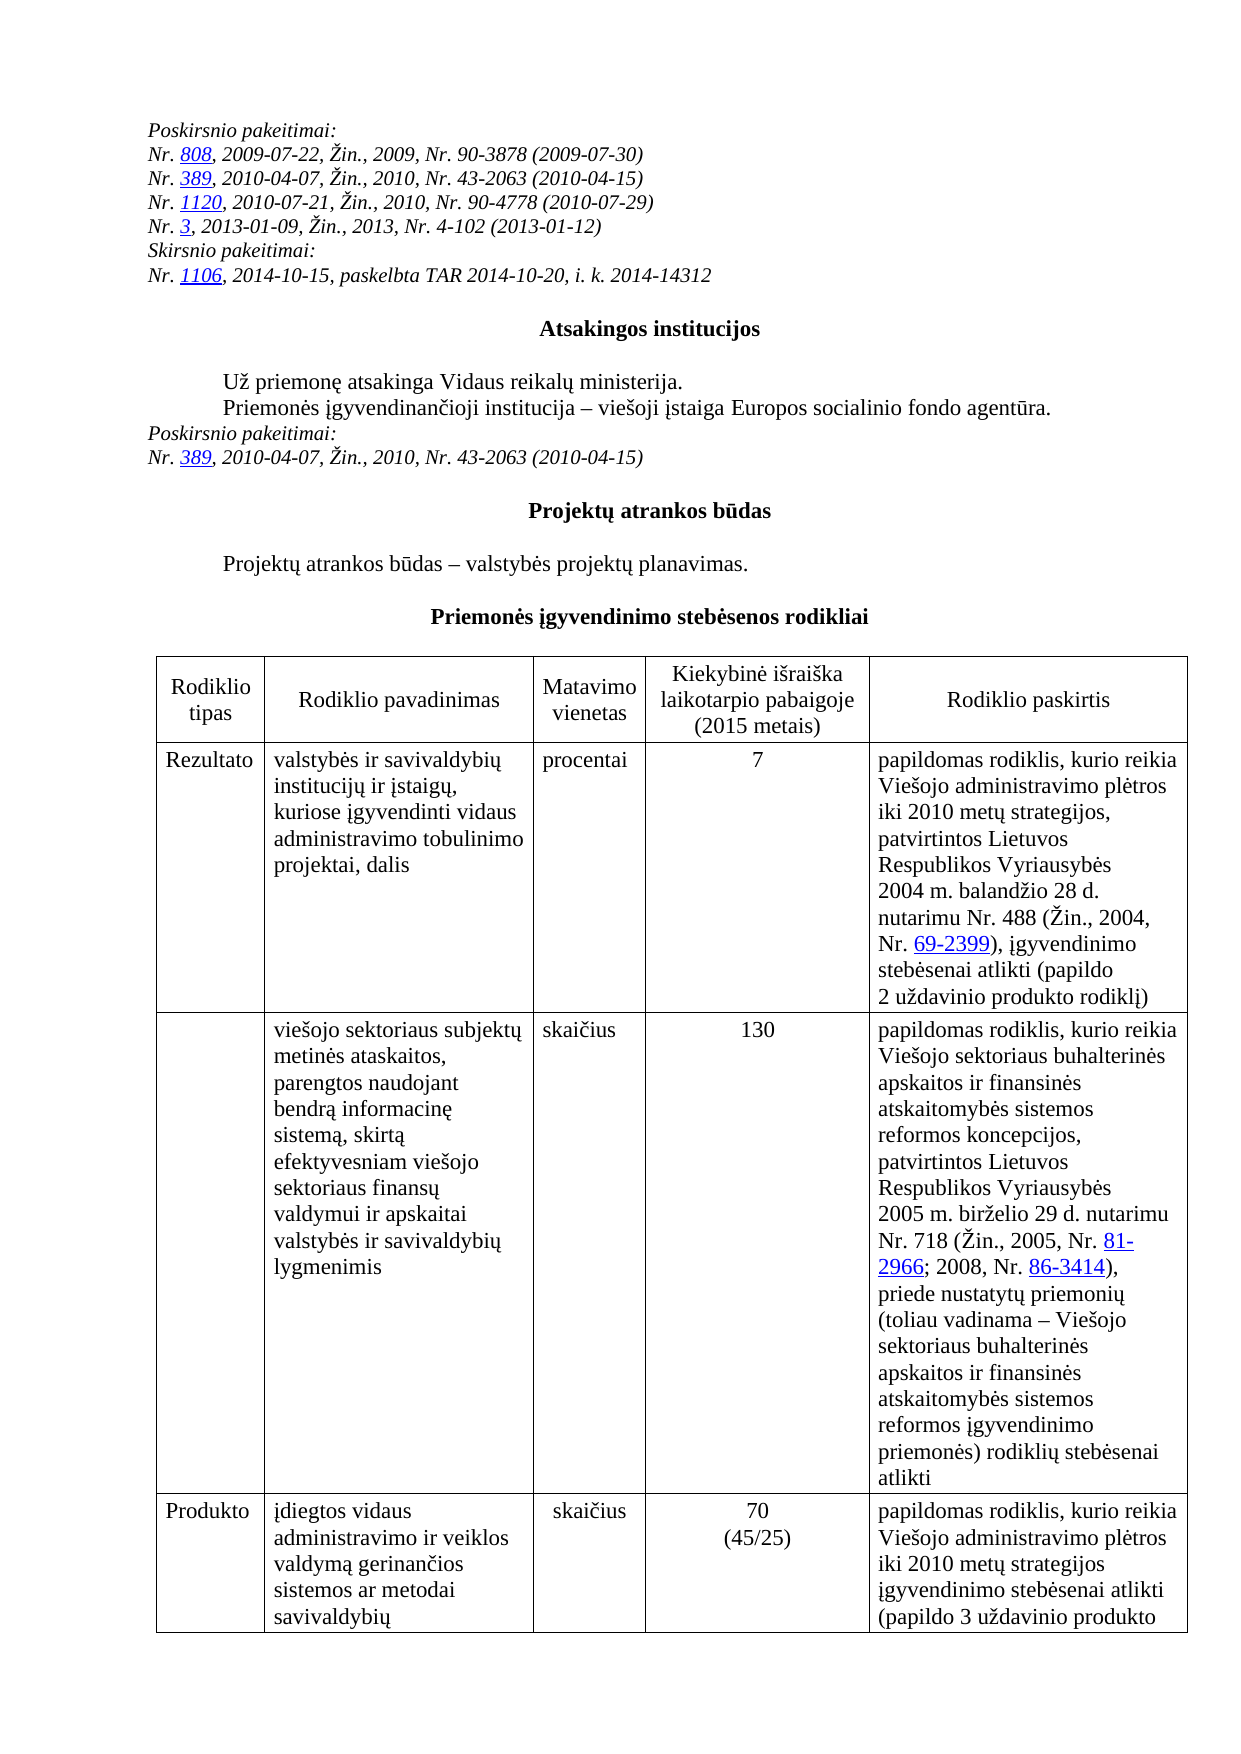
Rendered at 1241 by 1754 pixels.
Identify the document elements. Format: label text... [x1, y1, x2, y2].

text Projektų atrankos būdas – valstybės projektų planavimas. [148, 550, 1152, 577]
table_header Kiekybinė išraiška laikotarpio pabaigoje (2015 metais) [646, 657, 869, 742]
text Priemonės įgyvendinimo stebėsenos rodikliai [148, 603, 1152, 629]
table_header Rodiklio tipas [157, 657, 264, 742]
text Projektų atrankos būdas [148, 498, 1152, 524]
table_cell skaičius [534, 1013, 645, 1493]
table_cell Rezultato [157, 743, 264, 1012]
text Už priemonę atsakinga Vidaus reikalų ministerija. [148, 368, 1152, 394]
table_cell skaičius [534, 1494, 645, 1632]
table_cell papildomas rodiklis, kurio reikia Viešojo administravimo plėtros iki 2010 metų strategijos, patvirtintos Lietuvos Respublikos Vyriausybės 2004 m. balandžio 28 d. nutarimu Nr. 488 (Žin., 2004, Nr. 69-2399), įgyvendinimo stebėsenai atlikti (papildo 2 uždavinio produkto rodiklį) [870, 743, 1187, 1012]
table_cell papildomas rodiklis, kurio reikia Viešojo administravimo plėtros iki 2010 metų strategijos įgyvendinimo stebėsenai atlikti (papildo 3 uždavinio produkto [870, 1494, 1187, 1632]
table_cell procentai [534, 743, 645, 1012]
table_cell [157, 1013, 264, 1493]
table_cell viešojo sektoriaus subjektų metinės ataskaitos, parengtos naudojant bendrą informacinę sistemą, skirtą efektyvesniam viešojo sektoriaus finansų valdymui ir apskaitai valstybės ir savivaldybių lygmenimis [265, 1013, 533, 1493]
text Atsakingos institucijos [148, 315, 1152, 342]
table_cell papildomas rodiklis, kurio reikia Viešojo sektoriaus buhalterinės apskaitos ir finansinės atskaitomybės sistemos reformos koncepcijos, patvirtintos Lietuvos Respublikos Vyriausybės 2005 m. birželio 29 d. nutarimu Nr. 718 (Žin., 2005, Nr. 81-2966; 2008, Nr. 86-3414), priede nustatytų priemonių (toliau vadinama – Viešojo sektoriaus buhalterinės apskaitos ir finansinės atskaitomybės sistemos reformos įgyvendinimo priemonės) rodiklių stebėsenai atlikti [870, 1013, 1187, 1493]
text Poskirsnio pakeitimai: [148, 118, 1152, 142]
table_cell Produkto [157, 1494, 264, 1632]
table_cell 70 (45/25) [646, 1494, 869, 1632]
table_cell 130 [646, 1013, 869, 1493]
text Nr. 808, 2009-07-22, Žin., 2009, Nr. 90-3878 (2009-07-30) [148, 142, 1152, 166]
table_cell valstybės ir savivaldybių institucijų ir įstaigų, kuriose įgyvendinti vidaus administravimo tobulinimo projektai, dalis [265, 743, 533, 1012]
text Priemonės įgyvendinančioji institucija – viešoji įstaiga Europos socialinio fondo agentūra. [148, 394, 1152, 421]
text Nr. 3, 2013-01-09, Žin., 2013, Nr. 4-102 (2013-01-12) [148, 214, 1152, 238]
text Nr. 389, 2010-04-07, Žin., 2010, Nr. 43-2063 (2010-04-15) [148, 166, 1152, 190]
table_header Rodiklio paskirtis [870, 657, 1187, 742]
table_cell 7 [646, 743, 869, 1012]
text Skirsnio pakeitimai: [148, 238, 1152, 262]
text Nr. 1120, 2010-07-21, Žin., 2010, Nr. 90-4778 (2010-07-29) [148, 190, 1152, 214]
table_cell įdiegtos vidaus administravimo ir veiklos valdymą gerinančios sistemos ar metodai savivaldybių [265, 1494, 533, 1632]
table_header Rodiklio pavadinimas [265, 657, 533, 742]
text Poskirsnio pakeitimai: [148, 421, 1152, 445]
table_header Matavimo vienetas [534, 657, 645, 742]
text Nr. 389, 2010-04-07, Žin., 2010, Nr. 43-2063 (2010-04-15) [148, 445, 1152, 469]
text Nr. 1106, 2014-10-15, paskelbta TAR 2014-10-20, i. k. 2014-14312 [148, 262, 1152, 287]
